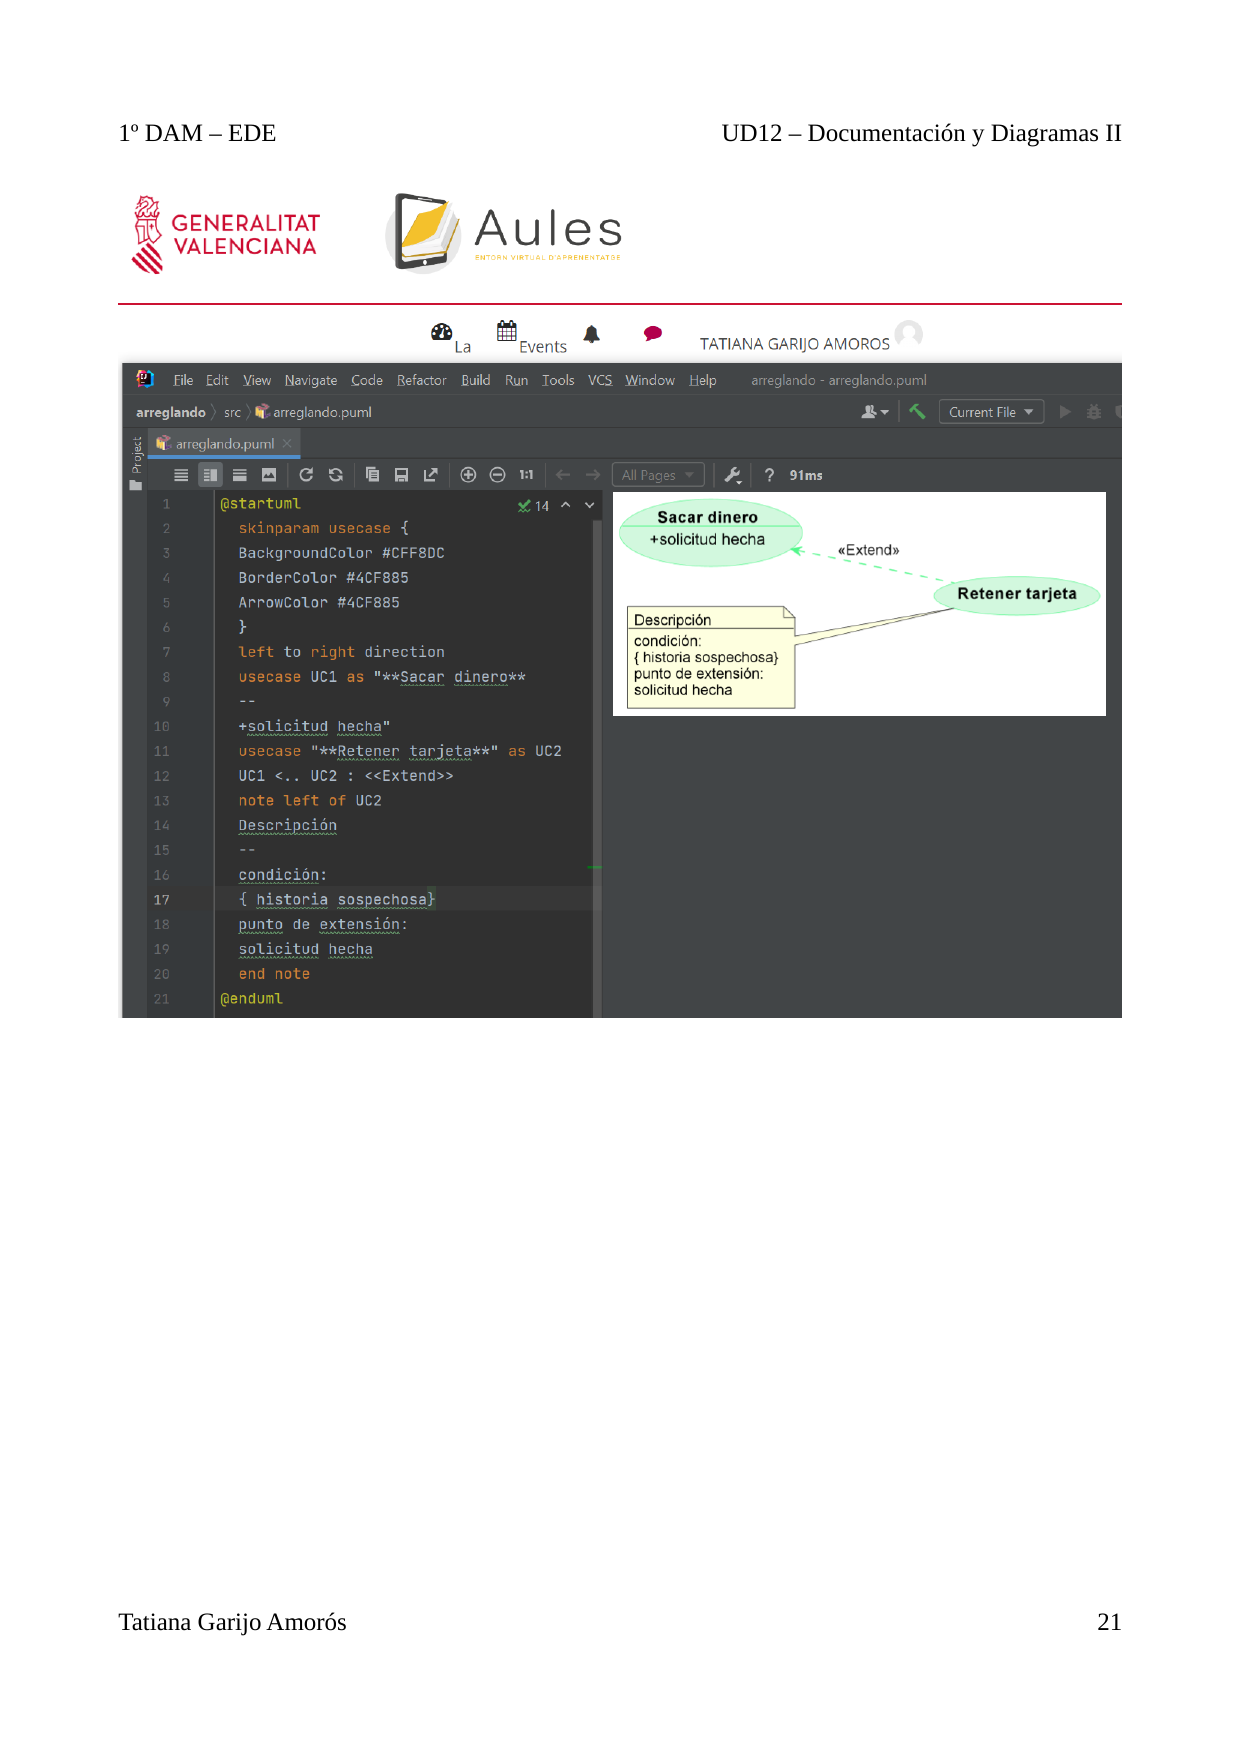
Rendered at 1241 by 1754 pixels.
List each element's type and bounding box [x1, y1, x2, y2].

picture [118, 176, 1122, 1018]
